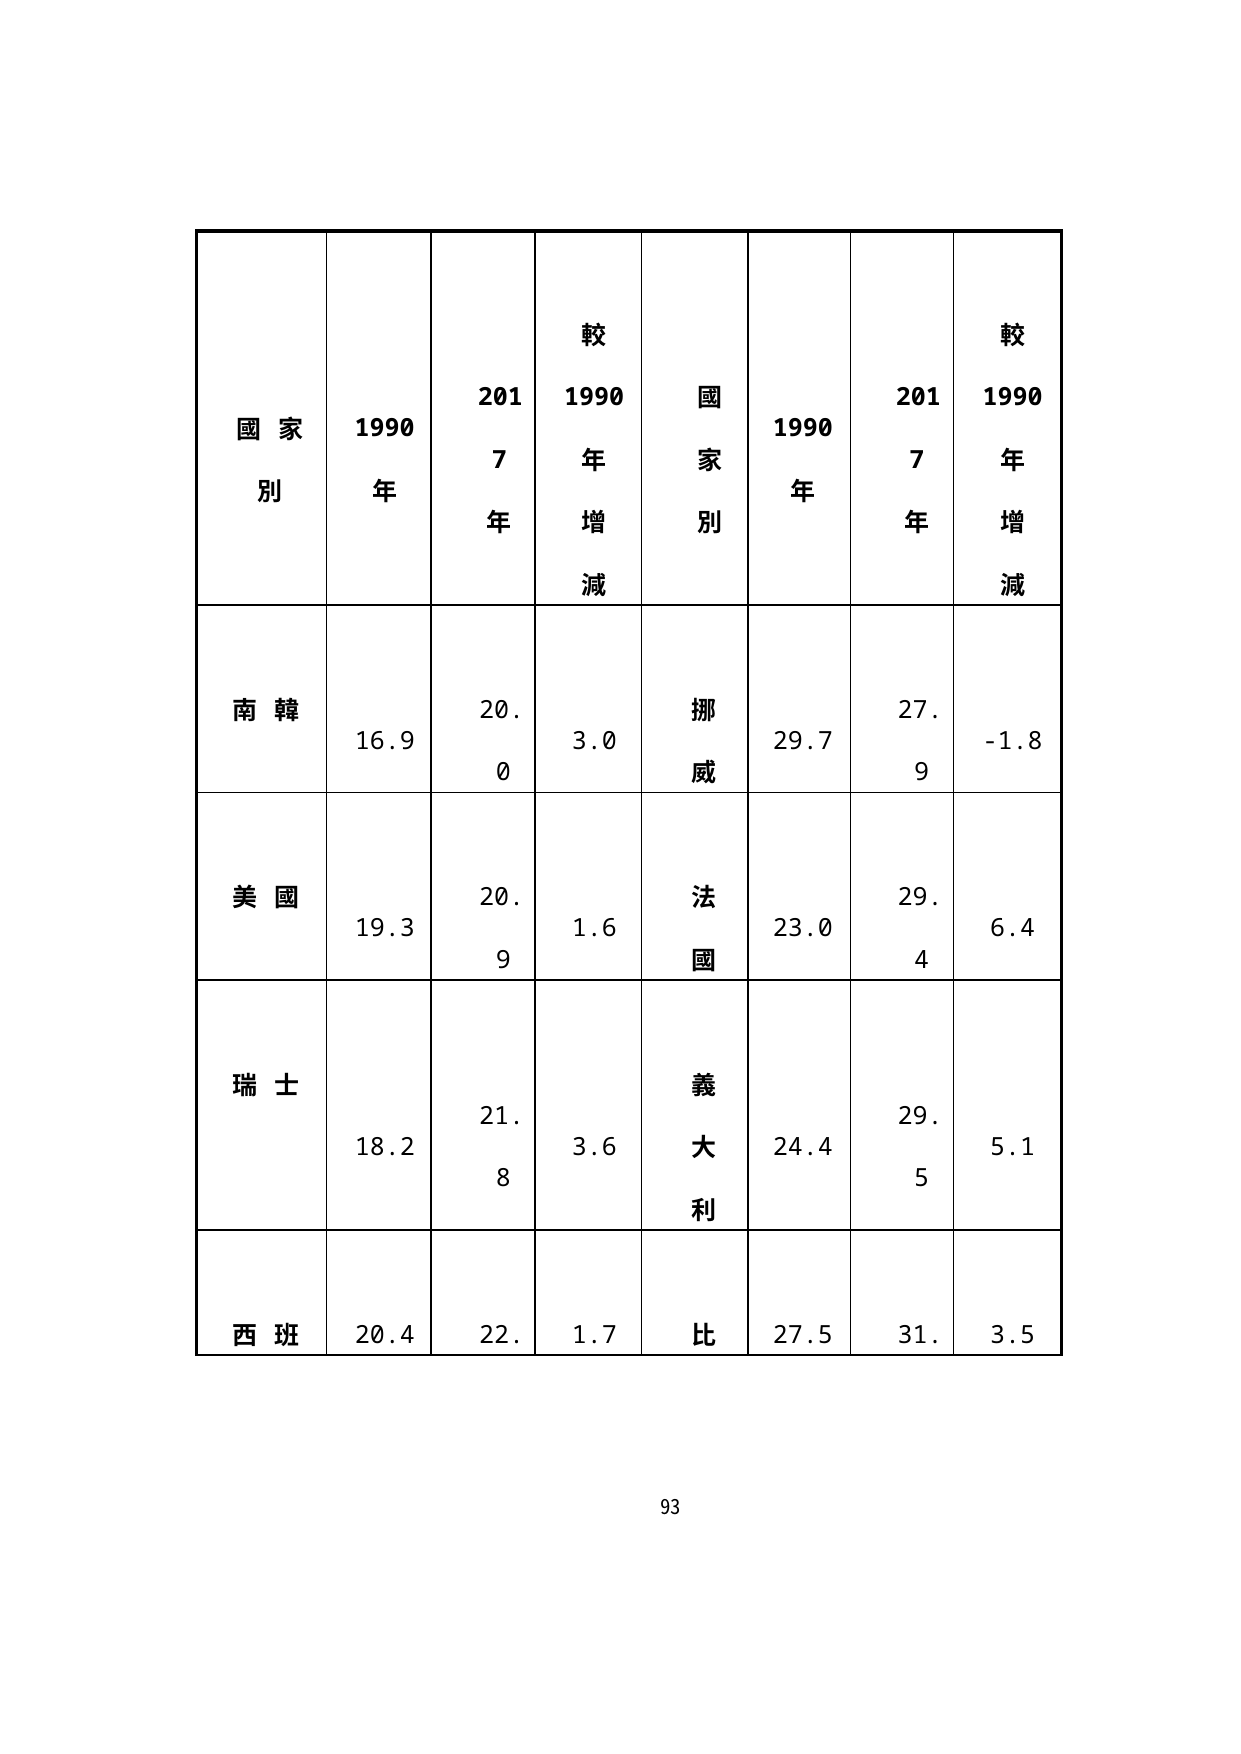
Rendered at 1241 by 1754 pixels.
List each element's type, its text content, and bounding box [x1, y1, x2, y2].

table_header 1990年 [327, 233, 430, 604]
table_cell 5.1 [954, 981, 1060, 1229]
table_header 較1990年增減 [954, 233, 1060, 604]
table_cell 29.4 [851, 793, 953, 979]
table_cell 27.5 [749, 1231, 850, 1354]
table_cell 1.6 [536, 793, 641, 979]
table_cell 24.4 [749, 981, 850, 1229]
table_cell 29.7 [749, 606, 850, 792]
table_cell 23.0 [749, 793, 850, 979]
table_cell 比 [642, 1231, 747, 1354]
table_cell 3.6 [536, 981, 641, 1229]
table_header 2017年 [851, 233, 953, 604]
table_cell 法國 [642, 793, 747, 979]
table_header 國家別 [642, 233, 747, 604]
table_cell 16.9 [327, 606, 430, 792]
table_cell 19.3 [327, 793, 430, 979]
table_cell 南韓 [198, 606, 326, 792]
table_cell 22. [432, 1231, 534, 1354]
table_cell 27.9 [851, 606, 953, 792]
table_cell 1.7 [536, 1231, 641, 1354]
table_cell 義大利 [642, 981, 747, 1229]
table_cell 31. [851, 1231, 953, 1354]
table_cell 挪威 [642, 606, 747, 792]
table_header 較1990年增減 [536, 233, 641, 604]
table_cell 20.9 [432, 793, 534, 979]
table_cell 3.0 [536, 606, 641, 792]
table_header 1990年 [749, 233, 850, 604]
table_cell -1.8 [954, 606, 1060, 792]
table_cell 美國 [198, 793, 326, 979]
table_cell 6.4 [954, 793, 1060, 979]
table_cell 3.5 [954, 1231, 1060, 1354]
table_header 國家別 [198, 233, 326, 604]
table_cell 29.5 [851, 981, 953, 1229]
table_cell 西班 [198, 1231, 326, 1354]
table_cell 20.0 [432, 606, 534, 792]
table_cell 18.2 [327, 981, 430, 1229]
table_cell 21.8 [432, 981, 534, 1229]
table_header 2017年 [432, 233, 534, 604]
table_cell 瑞士 [198, 981, 326, 1229]
table_cell 20.4 [327, 1231, 430, 1354]
